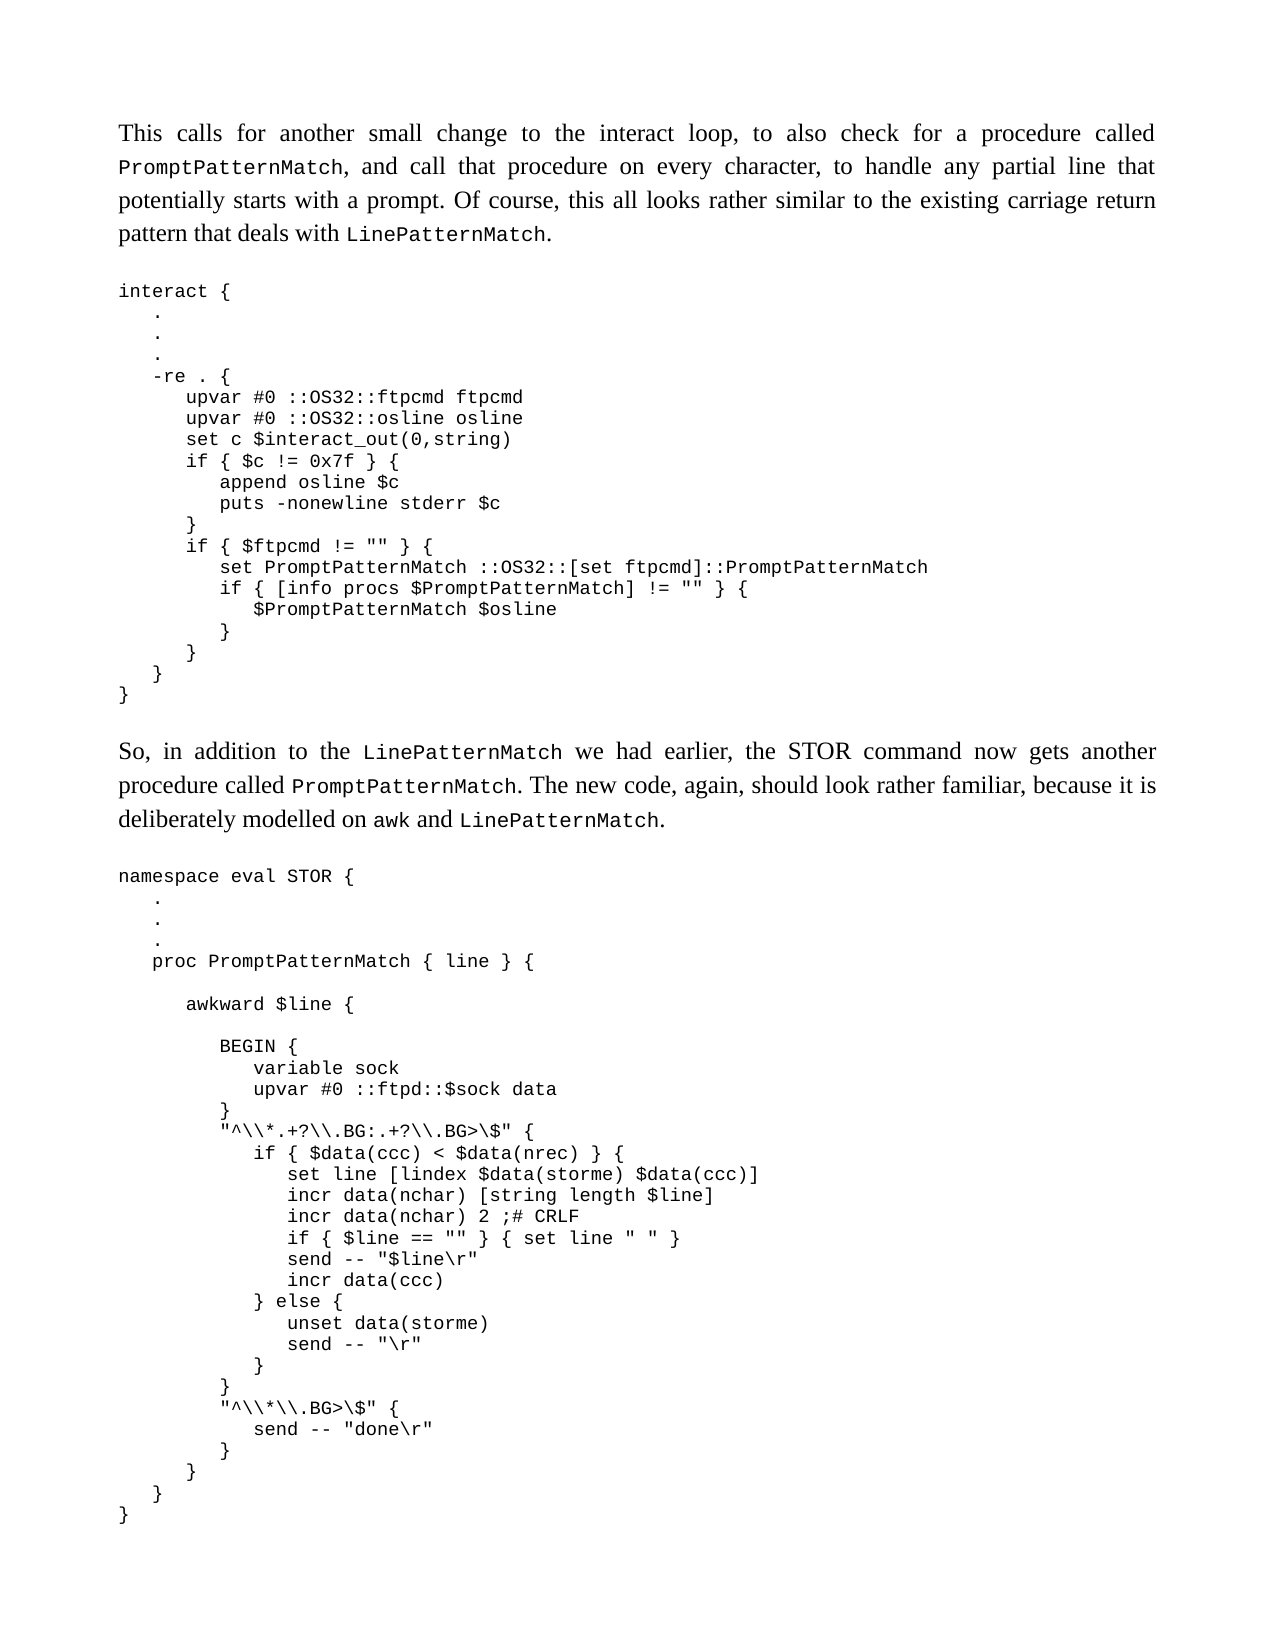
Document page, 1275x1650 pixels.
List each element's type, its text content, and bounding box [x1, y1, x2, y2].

text if { $data(ccc) < $data(nrec) } { [118, 1143, 1157, 1165]
text BEGIN { [118, 1037, 1157, 1058]
text if { $ftpcmd != "" } { [118, 536, 1157, 558]
text So, in addition to the LinePatternMatch we had earlier, the STOR command now gets another procedure called PromptPatternMatch. The new code, again, should look rather familiar, because it is deliberately modelled on awk and LinePatternMatch. [118, 736, 1157, 833]
text -re . { [118, 366, 1157, 388]
text incr data(nchar) [string length $line] [118, 1186, 1157, 1207]
text send -- "\r" [118, 1335, 1157, 1356]
text } [118, 1441, 1157, 1462]
text } [118, 1377, 1157, 1398]
text } [118, 515, 1157, 536]
text awkward $line { [118, 995, 1157, 1016]
text send -- "done\r" [118, 1420, 1157, 1441]
text unset data(storme) [118, 1313, 1157, 1335]
text } [118, 1505, 1157, 1526]
text "^\\*\\.BG>\$" { [118, 1398, 1157, 1420]
text . [118, 888, 1157, 910]
text proc PromptPatternMatch { line } { [118, 952, 1157, 973]
text send -- "$line\r" [118, 1250, 1157, 1271]
text if { $line == "" } { set line " " } [118, 1228, 1157, 1250]
text upvar #0 ::ftpd::$sock data [118, 1080, 1157, 1101]
text upvar #0 ::OS32::ftpcmd ftpcmd [118, 388, 1157, 409]
text } [118, 1101, 1157, 1122]
text set c $interact_out(0,string) [118, 430, 1157, 451]
text . [118, 931, 1157, 952]
text "^\\*.+?\\.BG:.+?\\.BG>\$" { [118, 1122, 1157, 1143]
text upvar #0 ::OS32::osline osline [118, 409, 1157, 430]
text . [118, 345, 1157, 366]
text } [118, 1462, 1157, 1483]
text if { [info procs $PromptPatternMatch] != "" } { [118, 579, 1157, 600]
text interact { [118, 281, 1157, 303]
text incr data(ccc) [118, 1271, 1157, 1292]
text . [118, 303, 1157, 324]
text } [118, 621, 1157, 643]
text This calls for another small change to the interact loop, to also check for a procedure called PromptPatternMatch, and call that procedure on every character, to handle any partial line that potentially starts with a prompt. Of course, this all looks rather similar to the existing carriage return pattern that deals with LinePatternMatch. [118, 118, 1157, 248]
text set PromptPatternMatch ::OS32::[set ftpcmd]::PromptPatternMatch [118, 558, 1157, 579]
text set line [lindex $data(storme) $data(ccc)] [118, 1165, 1157, 1186]
text } [118, 1483, 1157, 1505]
text puts -nonewline stderr $c [118, 494, 1157, 515]
text } [118, 664, 1157, 685]
text append osline $c [118, 473, 1157, 494]
text } [118, 1356, 1157, 1377]
text namespace eval STOR { [118, 867, 1157, 888]
text variable sock [118, 1058, 1157, 1080]
text } else { [118, 1292, 1157, 1313]
text . [118, 324, 1157, 345]
text } [118, 643, 1157, 664]
text . [118, 910, 1157, 931]
text incr data(nchar) 2 ;# CRLF [118, 1207, 1157, 1228]
text $PromptPatternMatch $osline [118, 600, 1157, 621]
text if { $c != 0x7f } { [118, 451, 1157, 473]
text } [118, 685, 1157, 706]
